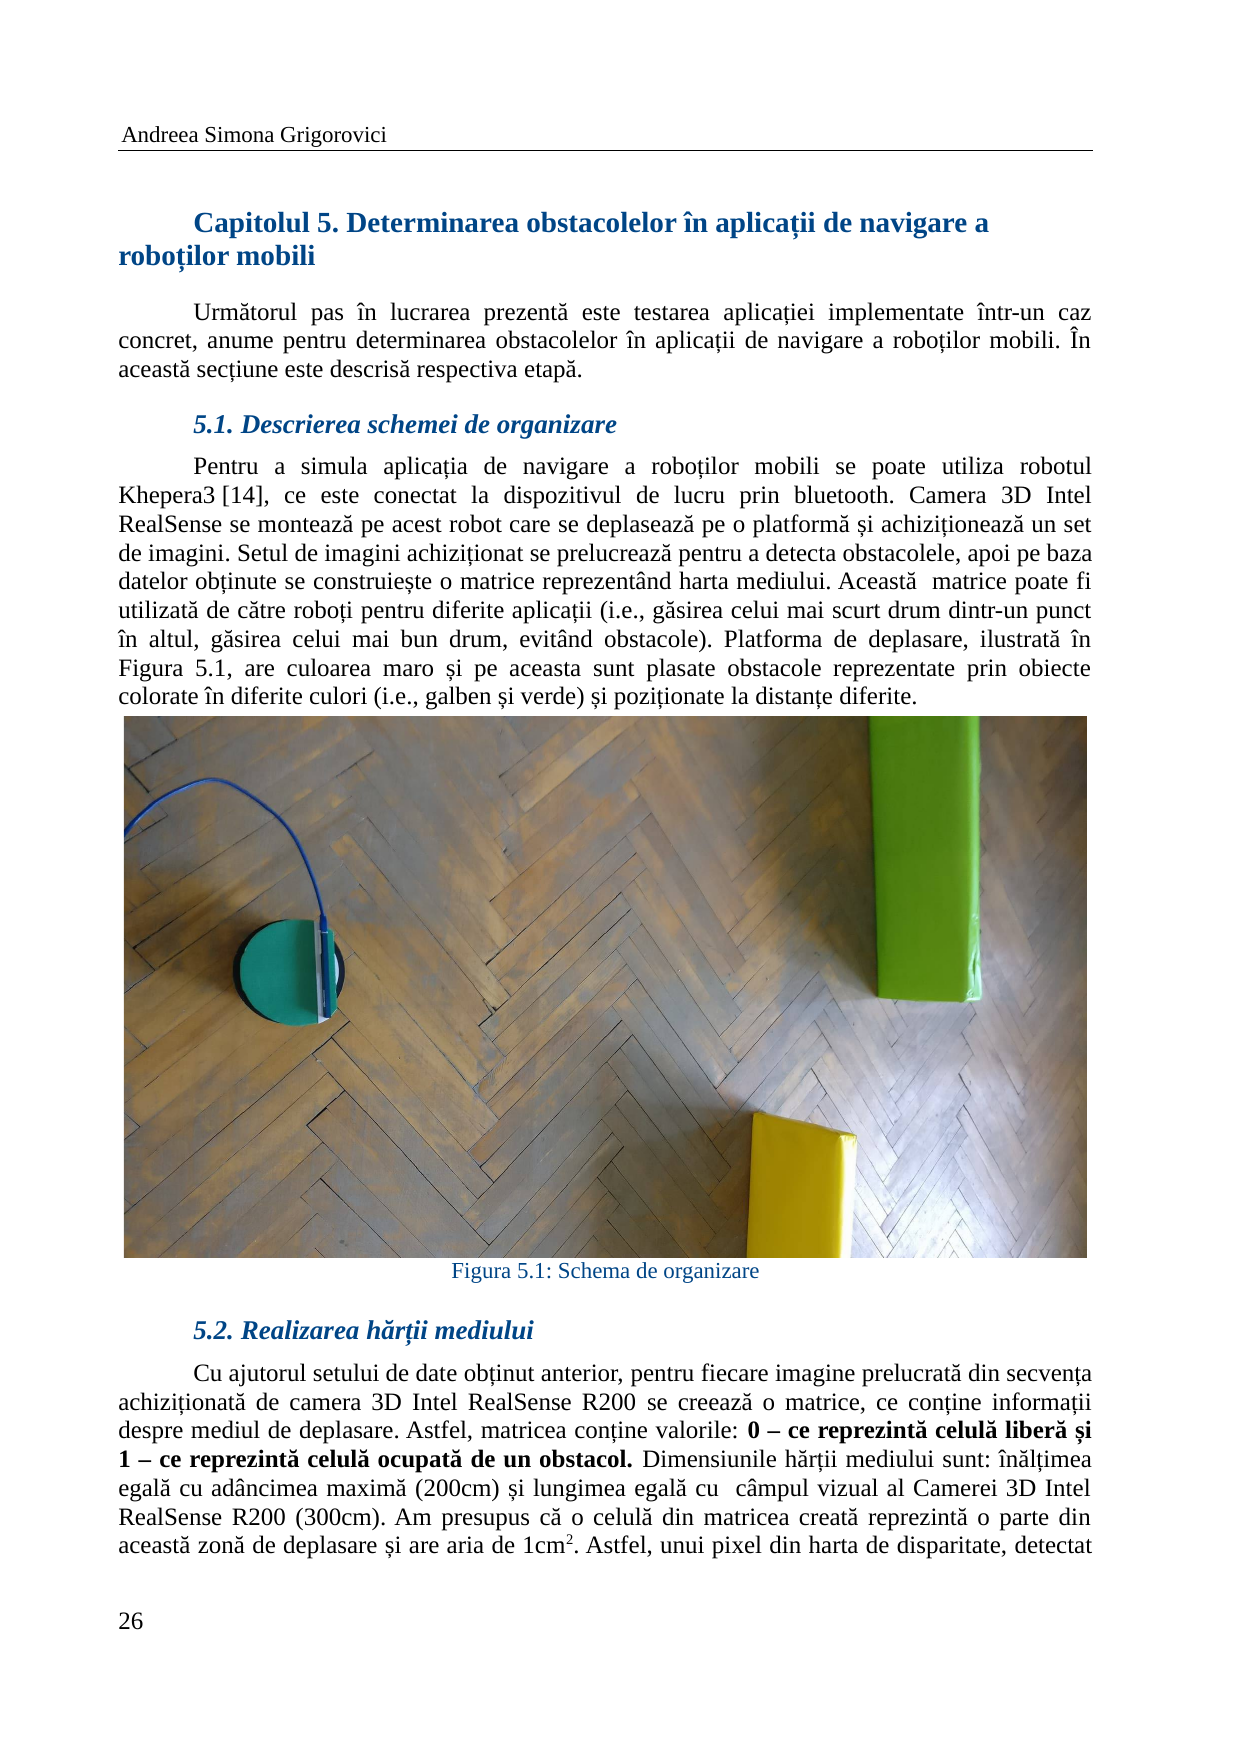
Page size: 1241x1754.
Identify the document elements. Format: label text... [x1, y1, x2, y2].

subtitle Realizarea hărții mediului [193, 1314, 1093, 1346]
table_header Figura 5.1: Schema de organizare [118, 710, 1093, 1290]
subtitle Determinarea obstacolelor în aplicații de navigare a roboților mobili [118, 205, 1093, 272]
picture [123, 716, 1087, 1258]
text Cu ajutorul setului de date obținut anterior, pentru fiecare imagine prelucrată din secvența achiziționată de camera 3D Intel RealSense R200 se creează o matrice, ce conține informații despre mediul de deplasare. Astfel, matricea conține valorile: 0 – ce reprezintă celulă liberă și 1 – ce reprezintă celulă ocupată de un obstacol. Dimensiunile hărții mediului sunt: înălțimea egală cu adâncimea maximă (200cm) și lungimea egală cu câmpul vizual al Camerei 3D Intel RealSense R200 (300cm). Am presupus că o celulă din matricea creată reprezintă o parte din această zonă de deplasare și are aria de 1cm2. Astfel, unui pixel din harta de disparitate, detectat [118, 1358, 1093, 1559]
subtitle Descrierea schemei de organizare [193, 408, 1093, 439]
text Următorul pas în lucrarea prezentă este testarea aplicației implementate într-un caz concret, anume pentru determinarea obstacolelor în aplicații de navigare a roboților mobili. În această secțiune este descrisă respectiva etapă. [118, 297, 1093, 383]
text Pentru a simula aplicația de navigare a roboților mobili se poate utiliza robotul Khepera3 [14], ce este conectat la dispozitivul de lucru prin bluetooth. Camera 3D Intel RealSense se montează pe acest robot care se deplasează pe o platformă și achiziționează un set de imagini. Setul de imagini achiziționat se prelucrează pentru a detecta obstacolele, apoi pe baza datelor obținute se construiește o matrice reprezentând harta mediului. Această matrice poate fi utilizată de către roboți pentru diferite aplicații (i.e., găsirea celui mai scurt drum dintr-un punct în altul, găsirea celui mai bun drum, evitând obstacole). Platforma de deplasare, ilustrată în Figura 5.1, are culoarea maro și pe aceasta sunt plasate obstacole reprezentate prin obiecte colorate în diferite culori (i.e., galben și verde) și poziționate la distanțe diferite. [118, 451, 1093, 710]
